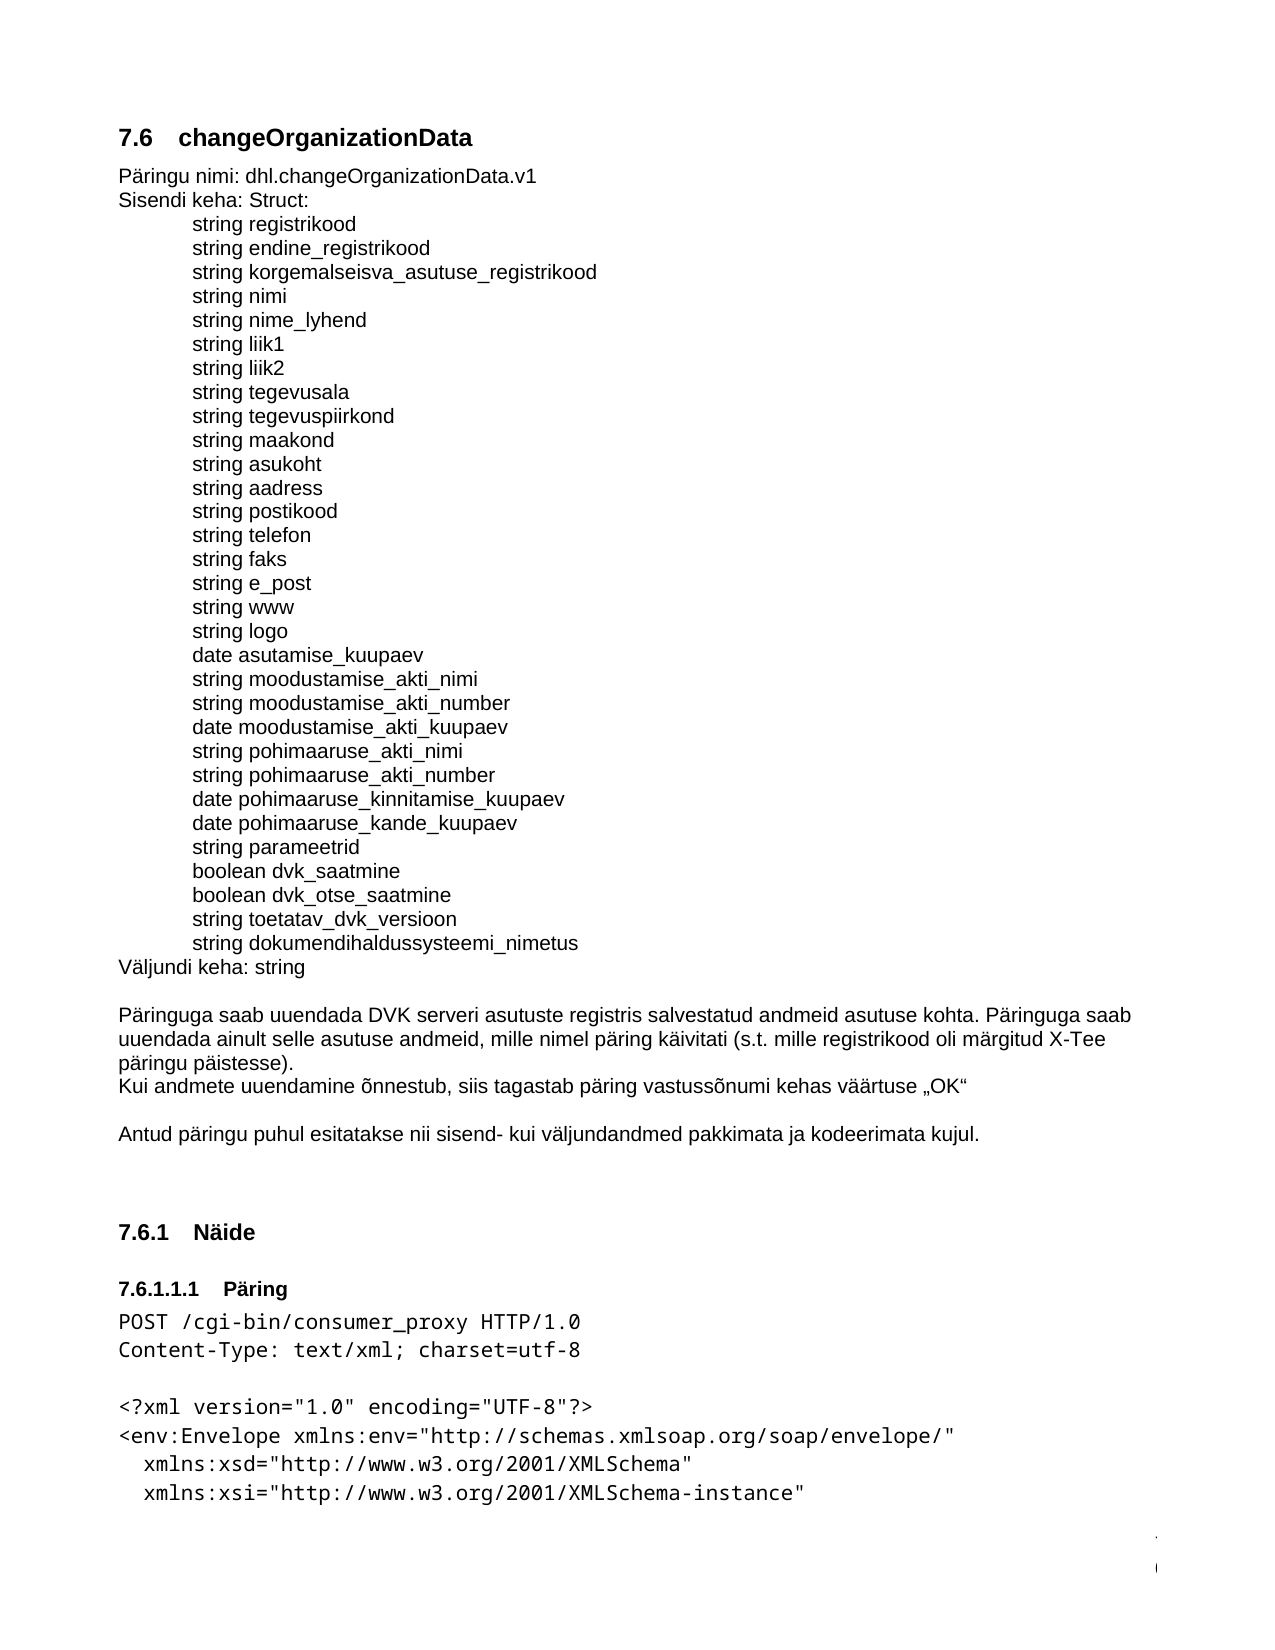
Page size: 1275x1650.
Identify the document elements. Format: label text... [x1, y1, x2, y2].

text string pohimaaruse_akti_nimi [118, 739, 1157, 763]
text string aadress [118, 475, 1157, 499]
subtitle Näide [118, 1219, 1157, 1246]
text string faks [118, 547, 1157, 571]
text Content-Type: text/xml; charset=utf-8 [118, 1335, 1157, 1364]
text string nime_lyhend [118, 308, 1157, 332]
text string logo [118, 619, 1157, 643]
text string dokumendihaldussysteemi_nimetus [118, 931, 1157, 954]
text string postikood [118, 499, 1157, 523]
text date asutamise_kuupaev [118, 643, 1157, 667]
text string liik2 [118, 356, 1157, 379]
text string e_post [118, 571, 1157, 595]
text date pohimaaruse_kande_kuupaev [118, 811, 1157, 835]
text <env:Envelope xmlns:env="http://schemas.xmlsoap.org/soap/envelope/" [118, 1421, 1157, 1449]
text Päringu nimi: dhl.changeOrganizationData.v1 [118, 164, 1157, 188]
text string parameetrid [118, 835, 1157, 859]
text string toetatav_dvk_versioon [118, 907, 1157, 931]
text Väljundi keha: string [118, 954, 1157, 978]
text Kui andmete uuendamine õnnestub, siis tagastab päring vastussõnumi kehas väärtuse „OK“ [118, 1074, 1157, 1098]
text xmlns:xsd="http://www.w3.org/2001/XMLSchema" [118, 1449, 1157, 1478]
text string tegevusala [118, 379, 1157, 403]
text string telefon [118, 523, 1157, 547]
text POST /cgi-bin/consumer_proxy HTTP/1.0 [118, 1307, 1157, 1335]
text string moodustamise_akti_nimi [118, 667, 1157, 691]
text string pohimaaruse_akti_number [118, 763, 1157, 787]
text Päringuga saab uuendada DVK serveri asutuste registris salvestatud andmeid asutuse kohta. Päringuga saab uuendada ainult selle asutuse andmeid, mille nimel päring käivitati (s.t. mille registrikood oli märgitud X-Tee päringu päistesse). [118, 1002, 1157, 1074]
text boolean dvk_otse_saatmine [118, 883, 1157, 907]
text string nimi [118, 284, 1157, 308]
text string asukoht [118, 451, 1157, 475]
text <?xml version="1.0" encoding="UTF-8"?> [118, 1392, 1157, 1421]
text string liik1 [118, 332, 1157, 356]
text string korgemalseisva_asutuse_registrikood [118, 260, 1157, 284]
text date moodustamise_akti_kuupaev [118, 715, 1157, 739]
text boolean dvk_saatmine [118, 859, 1157, 883]
text Sisendi keha: Struct: [118, 188, 1157, 212]
text string tegevuspiirkond [118, 403, 1157, 427]
text string endine_registrikood [118, 236, 1157, 260]
text string registrikood [118, 212, 1157, 236]
subtitle changeOrganizationData [118, 123, 1157, 151]
text string maakond [118, 427, 1157, 451]
text string www [118, 595, 1157, 619]
text string moodustamise_akti_number [118, 691, 1157, 715]
text xmlns:xsi="http://www.w3.org/2001/XMLSchema-instance" [118, 1478, 1157, 1506]
text date pohimaaruse_kinnitamise_kuupaev [118, 787, 1157, 811]
text Antud päringu puhul esitatakse nii sisend- kui väljundandmed pakkimata ja kodeerimata kujul. [118, 1122, 1157, 1146]
subtitle Päring [118, 1277, 1157, 1301]
